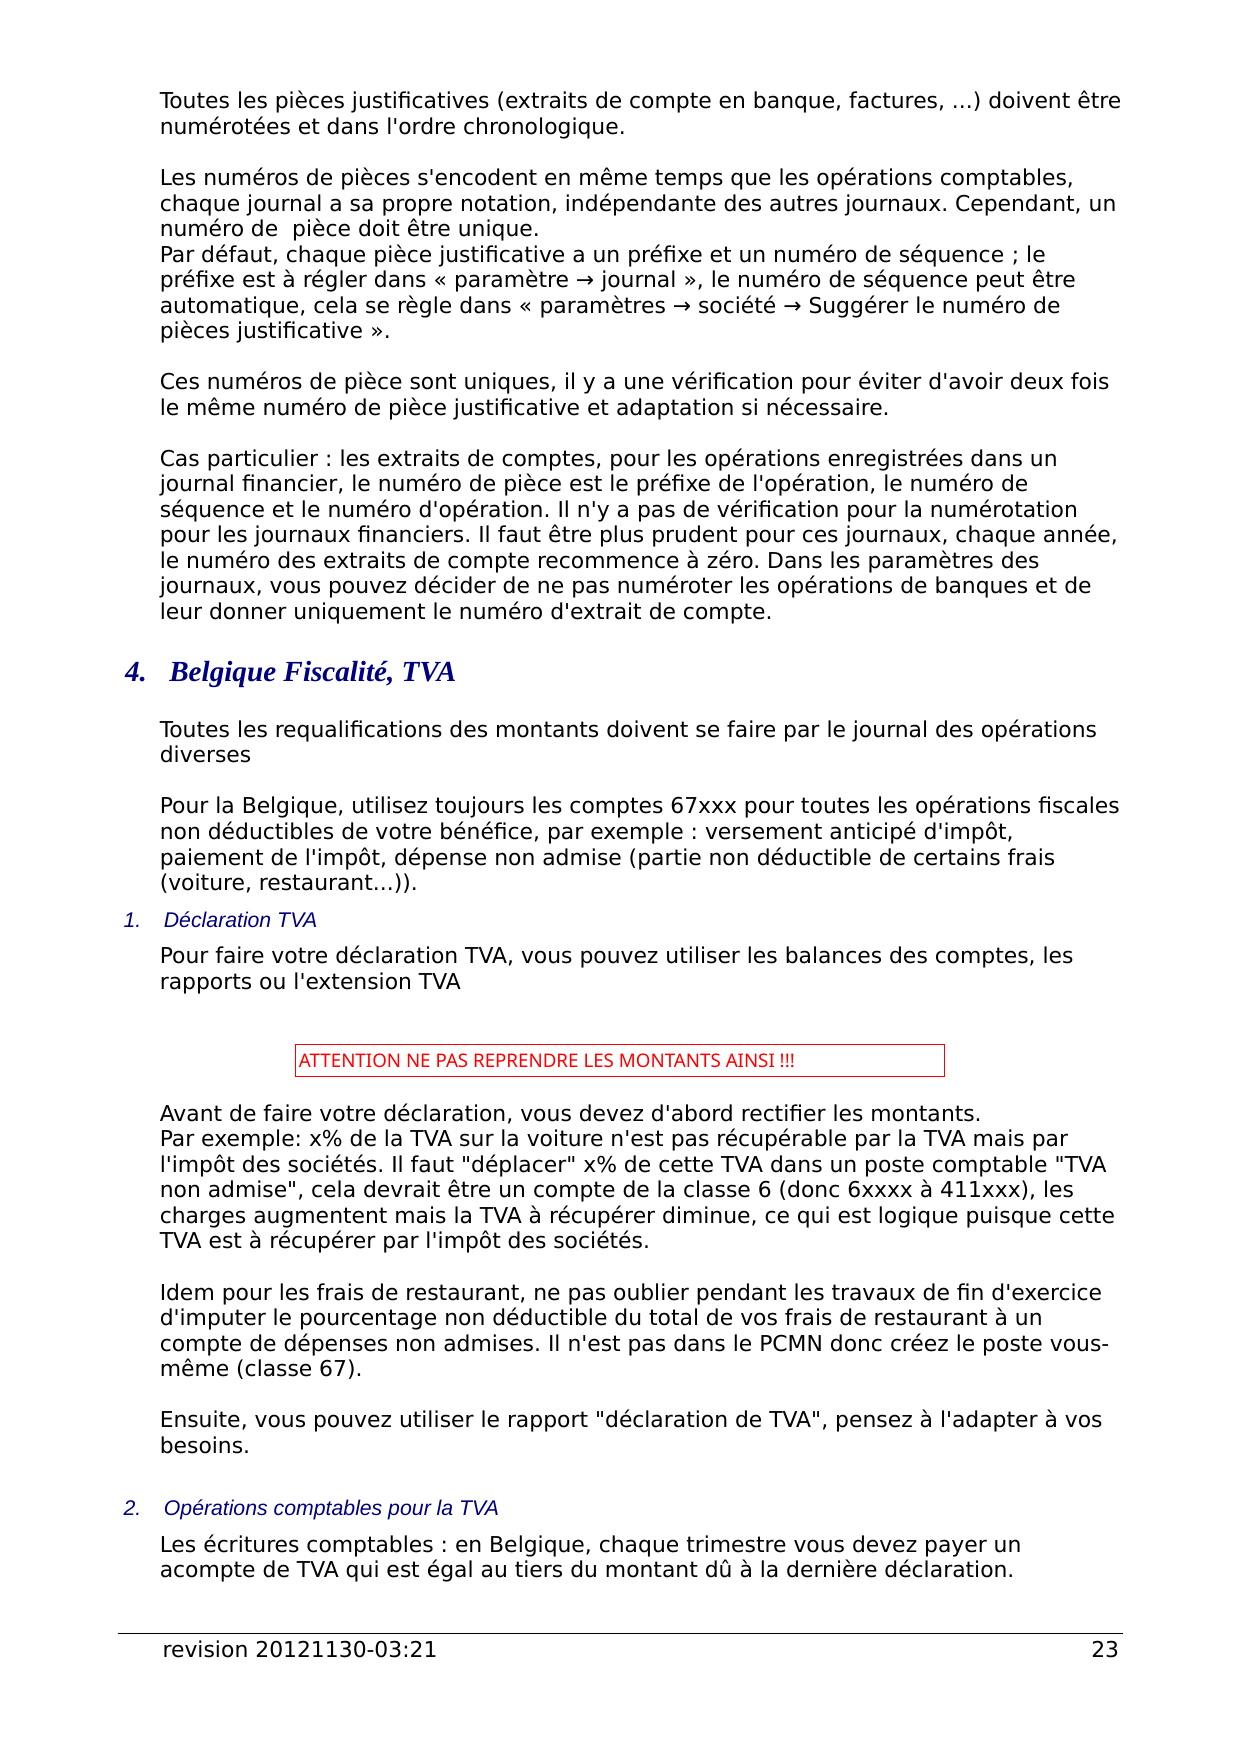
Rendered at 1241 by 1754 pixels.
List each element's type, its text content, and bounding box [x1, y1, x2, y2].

text ATTENTION NE PAS REPRENDRE LES MONTANTS AINSI !!! [296, 1045, 944, 1076]
text Toutes les requalifications des montants doivent se faire par le journal des opérations diverses [159, 717, 1123, 768]
text Idem pour les frais de restaurant, ne pas oublier pendant les travaux de fin d'exercice d'imputer le pourcentage non déductible du total de vos frais de restaurant à un compte de dépenses non admises. Il n'est pas dans le PCMN donc créez le poste vous-même (classe 67). [159, 1279, 1123, 1382]
subtitle Déclaration TVA [117, 907, 1123, 932]
text Pour faire votre déclaration TVA, vous pouvez utiliser les balances des comptes, les rapports ou l'extension TVA [159, 944, 1123, 995]
subtitle Opérations comptables pour la TVA [117, 1496, 1123, 1520]
subtitle Belgique Fiscalité, TVA [117, 654, 1123, 687]
text Les écritures comptables : en Belgique, chaque trimestre vous devez payer un acompte de TVA qui est égal au tiers du montant dû à la dernière déclaration. [159, 1532, 1123, 1583]
text Pour la Belgique, utilisez toujours les comptes 67xxx pour toutes les opérations fiscales non déductibles de votre bénéfice, par exemple : versement anticipé d'impôt, paiement de l'impôt, dépense non admise (partie non déductible de certains frais (voiture, restaurant...)). [159, 793, 1123, 896]
text Cas particulier : les extraits de comptes, pour les opérations enregistrées dans un journal financier, le numéro de pièce est le préfixe de l'opération, le numéro de séquence et le numéro d'opération. Il n'y a pas de vérification pour la numérotation pour les journaux financiers. Il faut être plus prudent pour ces journaux, chaque année, le numéro des extraits de compte recommence à zéro. Dans les paramètres des journaux, vous pouvez décider de ne pas numéroter les opérations de banques et de leur donner uniquement le numéro d'extrait de compte. [159, 446, 1123, 624]
text Les numéros de pièces s'encodent en même temps que les opérations comptables, chaque journal a sa propre notation, indépendante des autres journaux. Cependant, un numéro de pièce doit être unique. [159, 165, 1123, 242]
text Par défaut, chaque pièce justificative a un préfixe et un numéro de séquence ; le préfixe est à régler dans « paramètre → journal », le numéro de séquence peut être automatique, cela se règle dans « paramètres → société → Suggérer le numéro de pièces justificative ». [159, 242, 1123, 344]
text Par exemple: x% de la TVA sur la voiture n'est pas récupérable par la TVA mais par l'impôt des sociétés. Il faut "déplacer" x% de cette TVA dans un poste comptable "TVA non admise", cela devrait être un compte de la classe 6 (donc 6xxxx à 411xxx), les charges augmentent mais la TVA à récupérer diminue, ce qui est logique puisque cette TVA est à récupérer par l'impôt des sociétés. [159, 1126, 1123, 1254]
text Ces numéros de pièce sont uniques, il y a une vérification pour éviter d'avoir deux fois le même numéro de pièce justificative et adaptation si nécessaire. [159, 369, 1123, 420]
text Ensuite, vous pouvez utiliser le rapport "déclaration de TVA", pensez à l'adapter à vos besoins. [159, 1407, 1123, 1458]
text Toutes les pièces justificatives (extraits de compte en banque, factures, ...) doivent être numérotées et dans l'ordre chronologique. [159, 88, 1123, 139]
text Avant de faire votre déclaration, vous devez d'abord rectifier les montants. [159, 1101, 1123, 1126]
